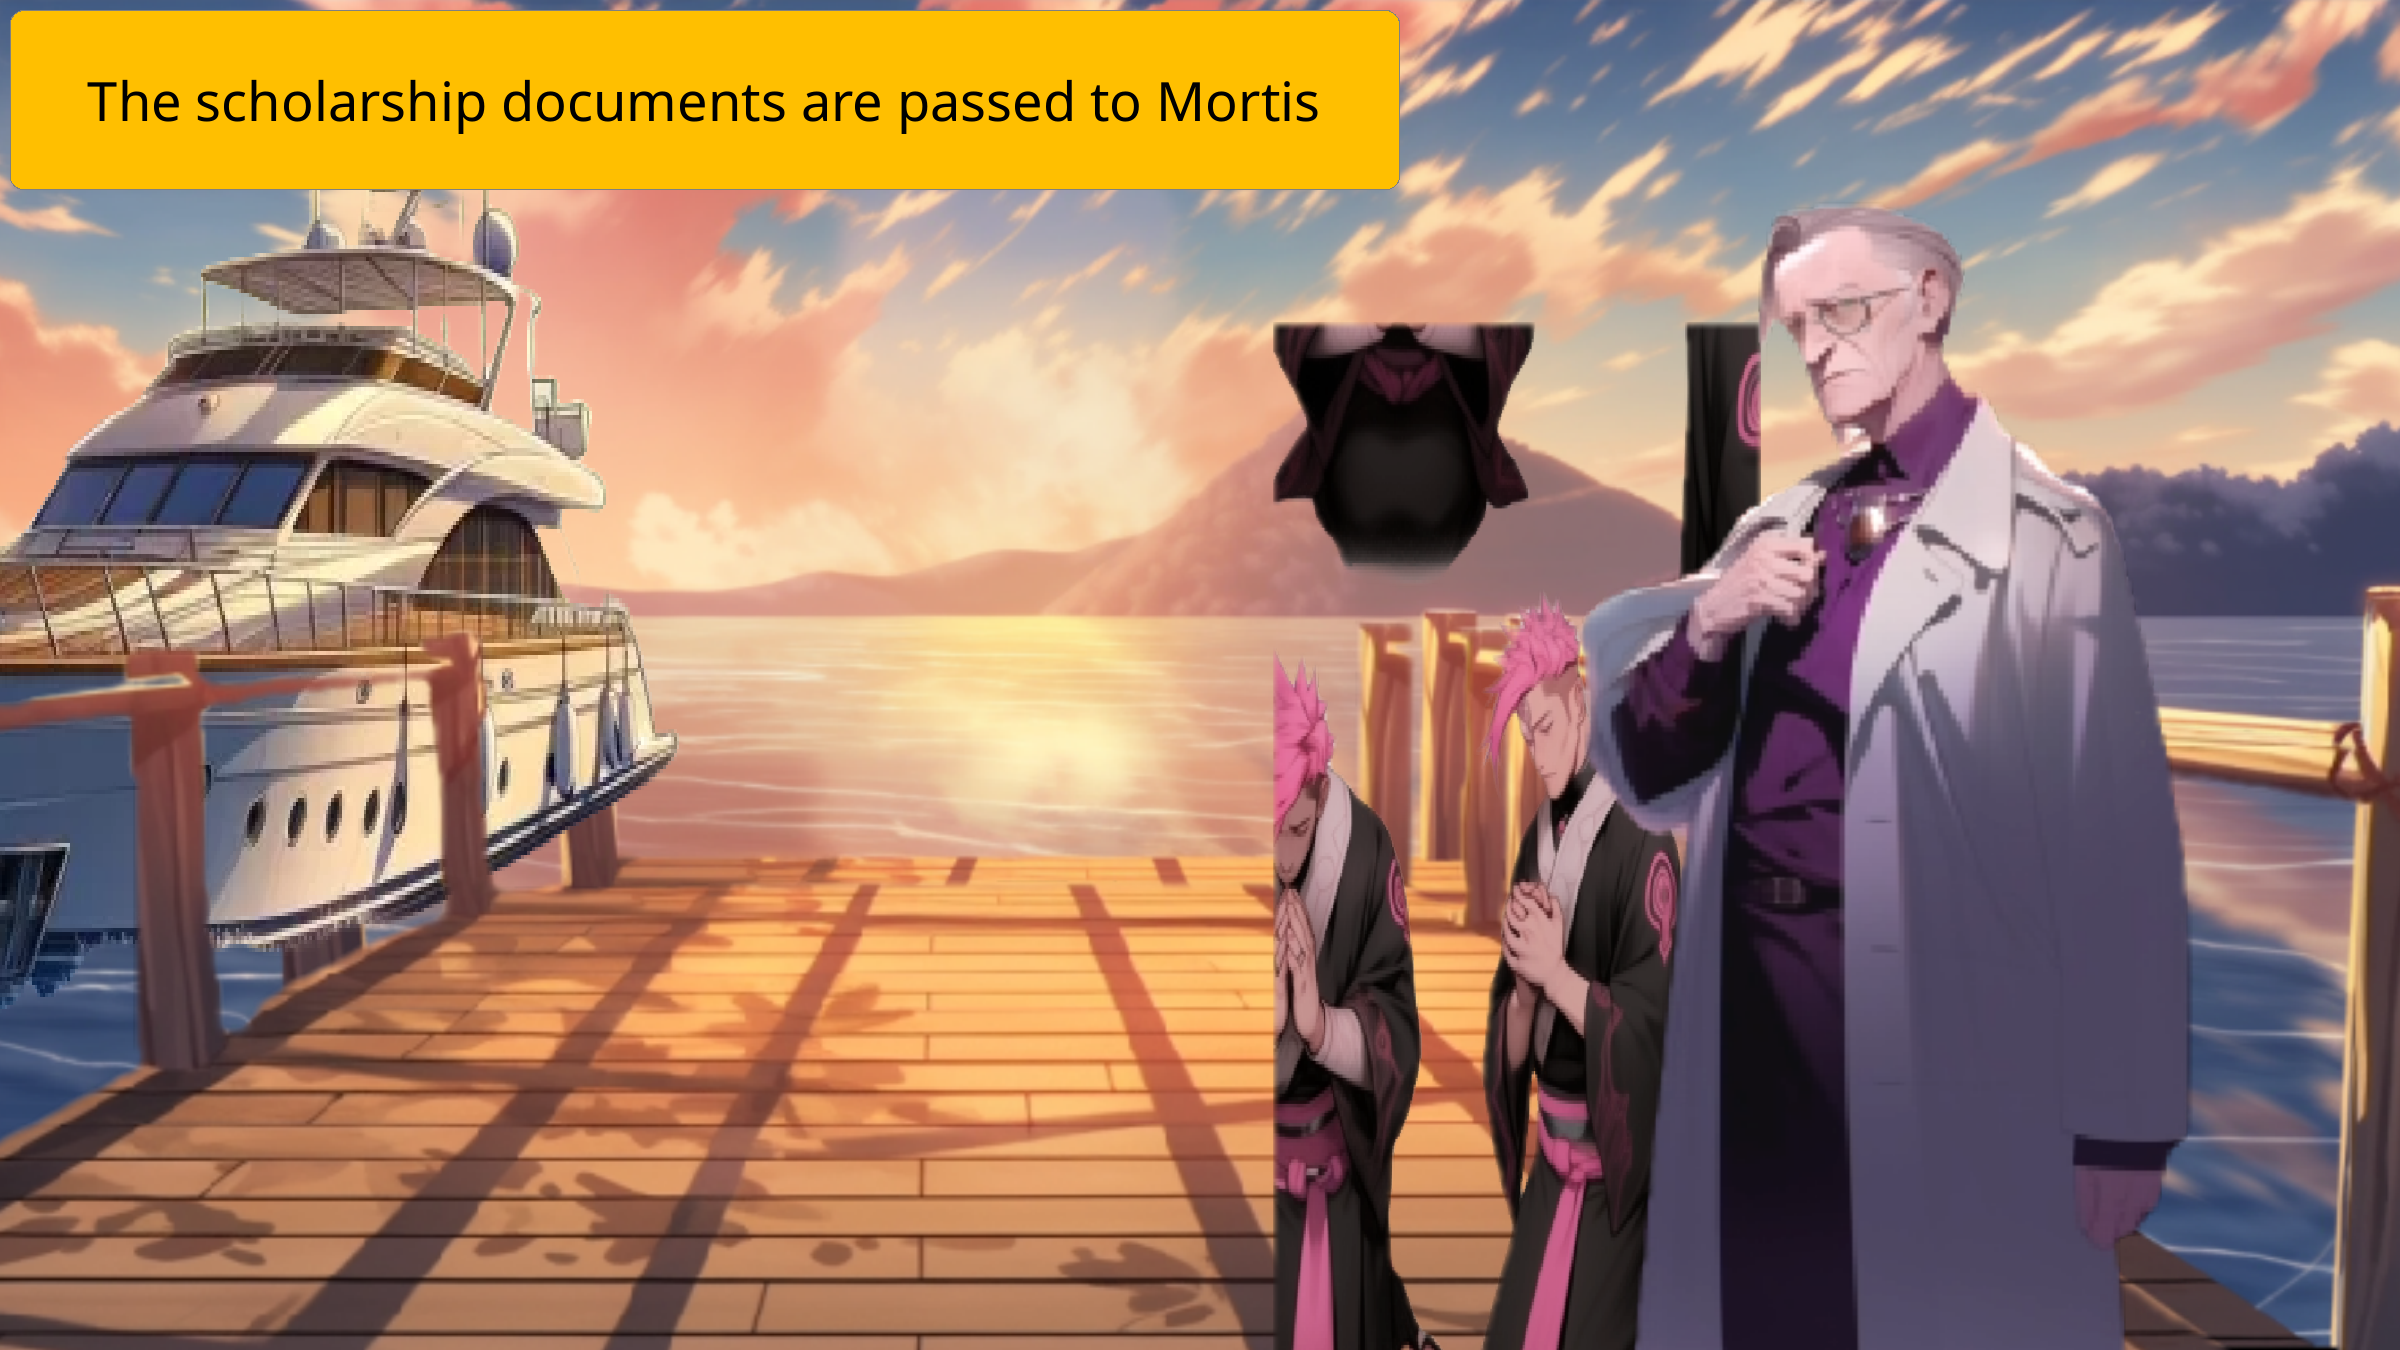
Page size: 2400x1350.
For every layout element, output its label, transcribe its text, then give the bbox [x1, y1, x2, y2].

text_box The scholarship documents are passed to Mortis [10, 10, 1400, 190]
picture [0, 0, 2400, 1350]
